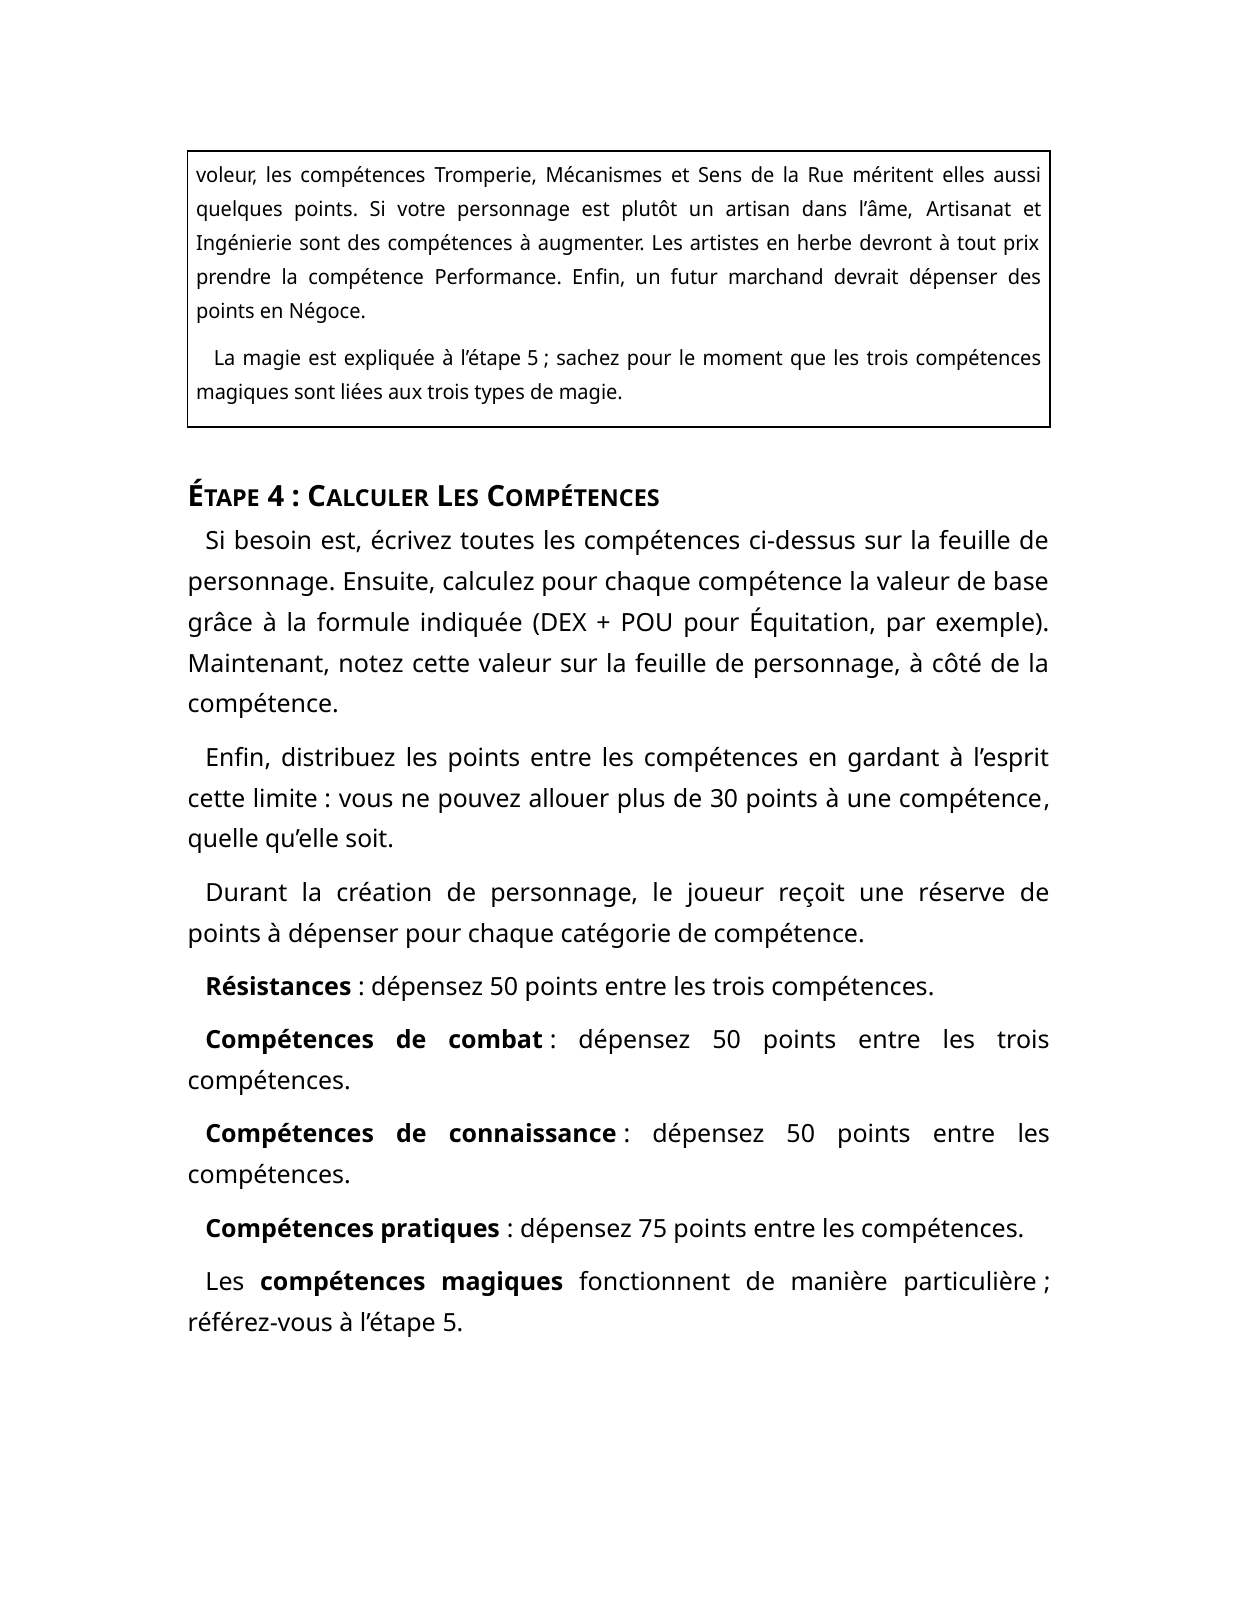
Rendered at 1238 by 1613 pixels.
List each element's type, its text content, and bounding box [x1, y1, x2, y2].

text Si besoin est, écrivez toutes les compétences ci-dessus sur la feuille de personnage. Ensuite, calculez pour chaque compétence la valeur de base grâce à la formule indiquée (DEX + POU pour Équitation, par exemple). Maintenant, notez cette valeur sur la feuille de personnage, à côté de la compétence. [187, 523, 1050, 720]
table_header voleur, les compétences Tromperie, Mécanismes et Sens de la Rue méritent elles aussi quelques points. Si votre personnage est plutôt un artisan dans l’âme, Artisanat et Ingénierie sont des compétences à augmenter. Les artistes en herbe devront à tout prix prendre la compétence Performance. Enfin, un futur marchand devrait dépenser des points en Négoce. La magie est expliquée à l’étape 5 ; sachez pour le moment que les trois compétences magiques sont liées aux trois types de magie. [188, 152, 1049, 426]
text Enfin, distribuez les points entre les compétences en gardant à l’esprit cette limite : vous ne pouvez allouer plus de 30 points à une compétence, quelle qu’elle soit. [187, 739, 1050, 855]
text Compétences de connaissance : dépensez 50 points entre les compétences. [187, 1116, 1050, 1191]
text Durant la création de personnage, le joueur reçoit une réserve de points à dépenser pour chaque catégorie de compétence. [187, 874, 1050, 949]
text Résistances : dépensez 50 points entre les trois compétences. [187, 968, 1050, 1003]
text Les compétences magiques fonctionnent de manière particulière ; référez-vous à l’étape 5. [187, 1263, 1050, 1338]
text Compétences de combat : dépensez 50 points entre les trois compétences. [187, 1022, 1050, 1097]
text Étape 4 : Calculer Les Compétences [187, 475, 1050, 515]
text Compétences pratiques : dépensez 75 points entre les compétences. [187, 1210, 1050, 1244]
